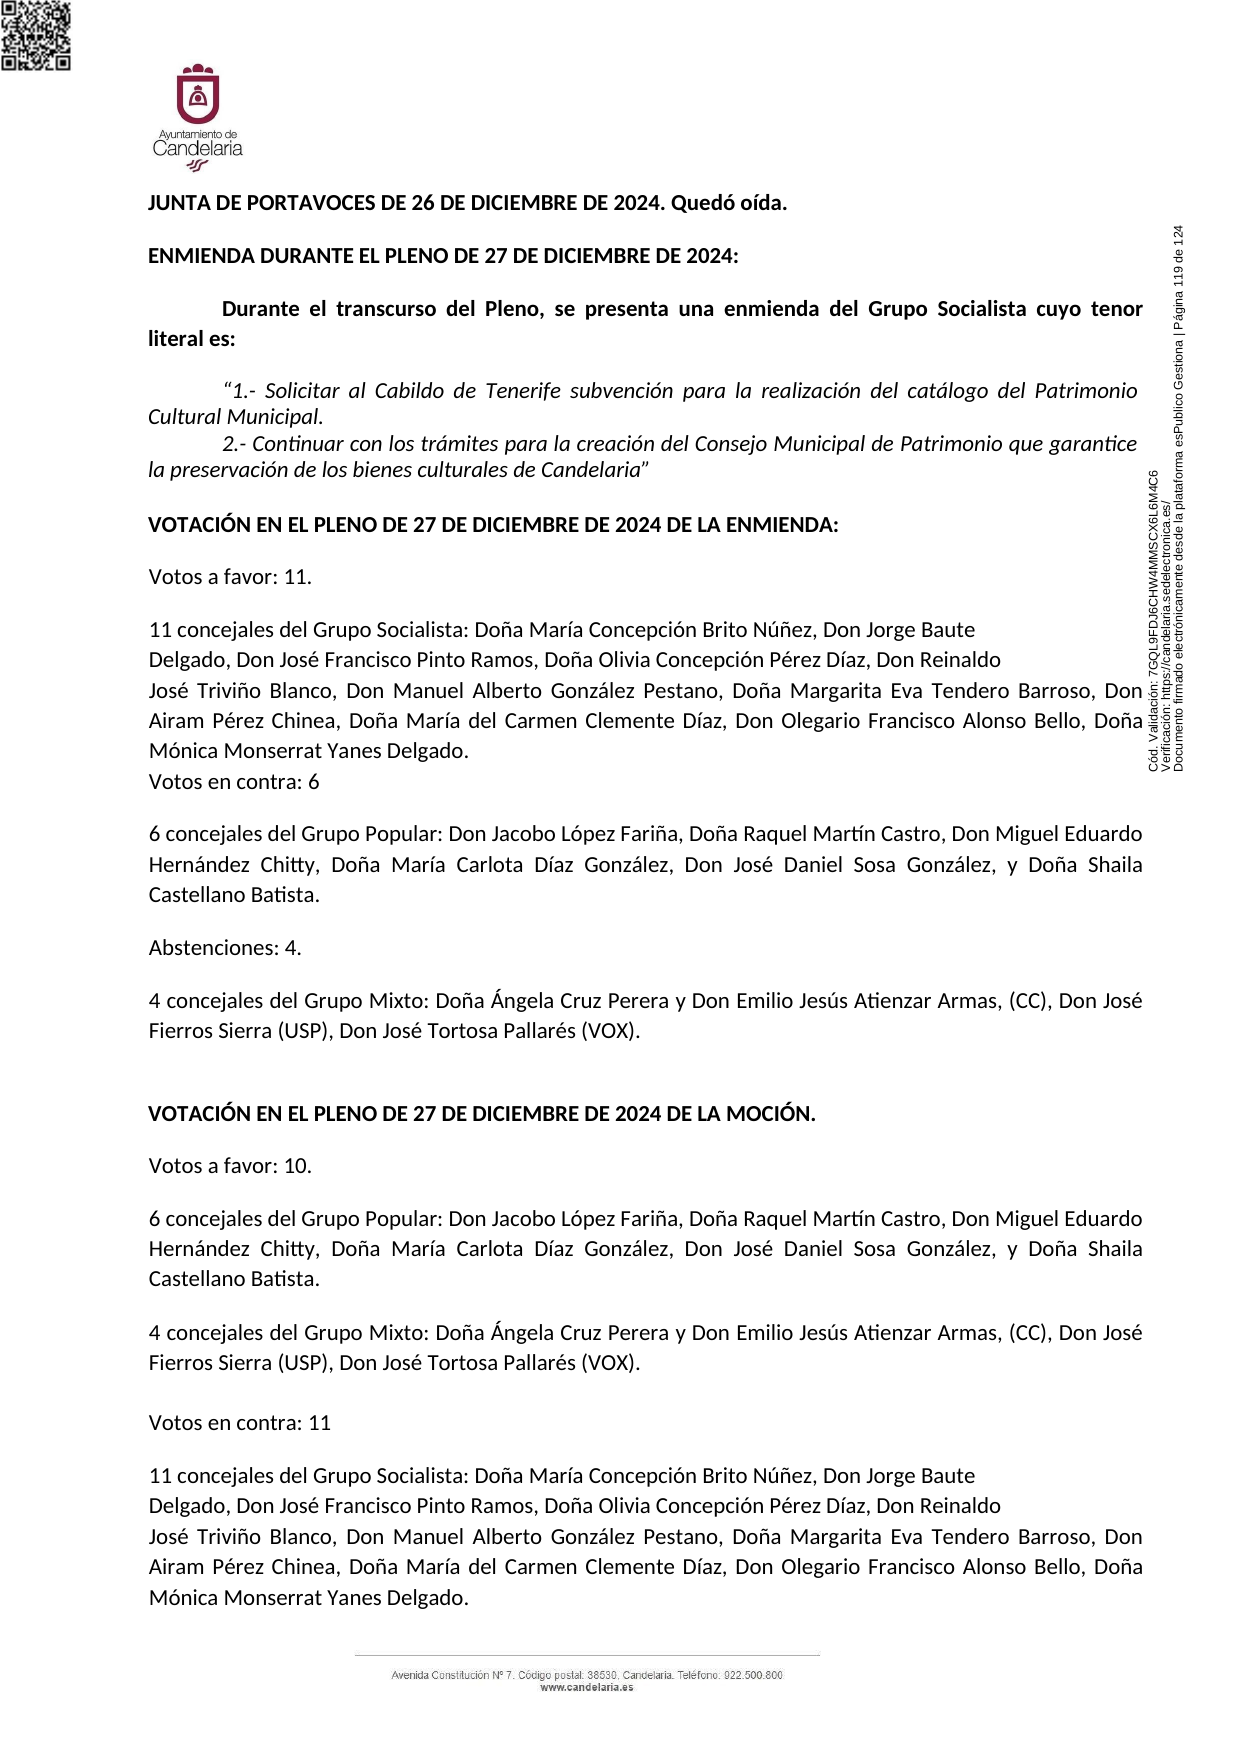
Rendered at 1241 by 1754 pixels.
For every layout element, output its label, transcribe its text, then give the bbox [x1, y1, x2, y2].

text Delgado, Don José Francisco Pinto Ramos, Doña Olivia Concepción Pérez Díaz, Don Reinaldo [149, 645, 1145, 673]
text Durante el transcurso del Pleno, se presenta una enmienda del Grupo Socialista cuyo tenor literal es: [148, 294, 1145, 352]
text José Triviño Blanco, Don Manuel Alberto González Pestano, Doña Margarita Eva Tendero Barroso, Don Airam Pérez Chinea, Doña María del Carmen Clemente Díaz, Don Olegario Francisco Alonso Bello, Doña Mónica Monserrat Yanes Delgado. [149, 1522, 1145, 1611]
text Votos en contra: 6 [149, 767, 1145, 795]
text “1.- Solicitar al Cabildo de Tenerife subvención para la realización del catálogo del Patrimonio Cultural Municipal. [148, 378, 1142, 430]
text Delgado, Don José Francisco Pinto Ramos, Doña Olivia Concepción Pérez Díaz, Don Reinaldo [149, 1492, 1145, 1520]
text 2.- Continuar con los trámites para la creación del Consejo Municipal de Patrimonio que garantice la preservación de los bienes culturales de Candelaria” [148, 431, 1142, 483]
text Abstenciones: 4. [149, 933, 1145, 961]
text José Triviño Blanco, Don Manuel Alberto González Pestano, Doña Margarita Eva Tendero Barroso, Don Airam Pérez Chinea, Doña María del Carmen Clemente Díaz, Don Olegario Francisco Alonso Bello, Doña Mónica Monserrat Yanes Delgado. [149, 676, 1145, 764]
text VOTACIÓN EN EL PLENO DE 27 DE DICIEMBRE DE 2024 DE LA ENMIENDA: [148, 510, 1145, 538]
text 6 concejales del Grupo Popular: Don Jacobo López Fariña, Doña Raquel Martín Castro, Don Miguel Eduardo Hernández Chitty, Doña María Carlota Díaz González, Don José Daniel Sosa González, y Doña Shaila Castellano Batista. [149, 819, 1145, 908]
text 4 concejales del Grupo Mixto: Doña Ángela Cruz Perera y Don Emilio Jesús Atienzar Armas, (CC), Don José Fierros Sierra (USP), Don José Tortosa Pallarés (VOX). [149, 986, 1145, 1044]
text Votos a favor: 10. [149, 1152, 1145, 1179]
text ENMIENDA DURANTE EL PLENO DE 27 DE DICIEMBRE DE 2024: [148, 242, 1145, 270]
text 6 concejales del Grupo Popular: Don Jacobo López Fariña, Doña Raquel Martín Castro, Don Miguel Eduardo Hernández Chitty, Doña María Carlota Díaz González, Don José Daniel Sosa González, y Doña Shaila Castellano Batista. [149, 1204, 1145, 1293]
text VOTACIÓN EN EL PLENO DE 27 DE DICIEMBRE DE 2024 DE LA MOCIÓN. [148, 1099, 1145, 1127]
text 11 concejales del Grupo Socialista: Doña María Concepción Brito Núñez, Don Jorge Baute [149, 615, 1145, 643]
text JUNTA DE PORTAVOCES DE 26 DE DICIEMBRE DE 2024. Quedó oída. [148, 188, 1145, 216]
text Votos en contra: 11 [149, 1408, 1145, 1437]
text 4 concejales del Grupo Mixto: Doña Ángela Cruz Perera y Don Emilio Jesús Atienzar Armas, (CC), Don José Fierros Sierra (USP), Don José Tortosa Pallarés (VOX). [149, 1318, 1145, 1376]
text Votos a favor: 11. [149, 562, 1145, 590]
text 11 concejales del Grupo Socialista: Doña María Concepción Brito Núñez, Don Jorge Baute [149, 1461, 1145, 1489]
